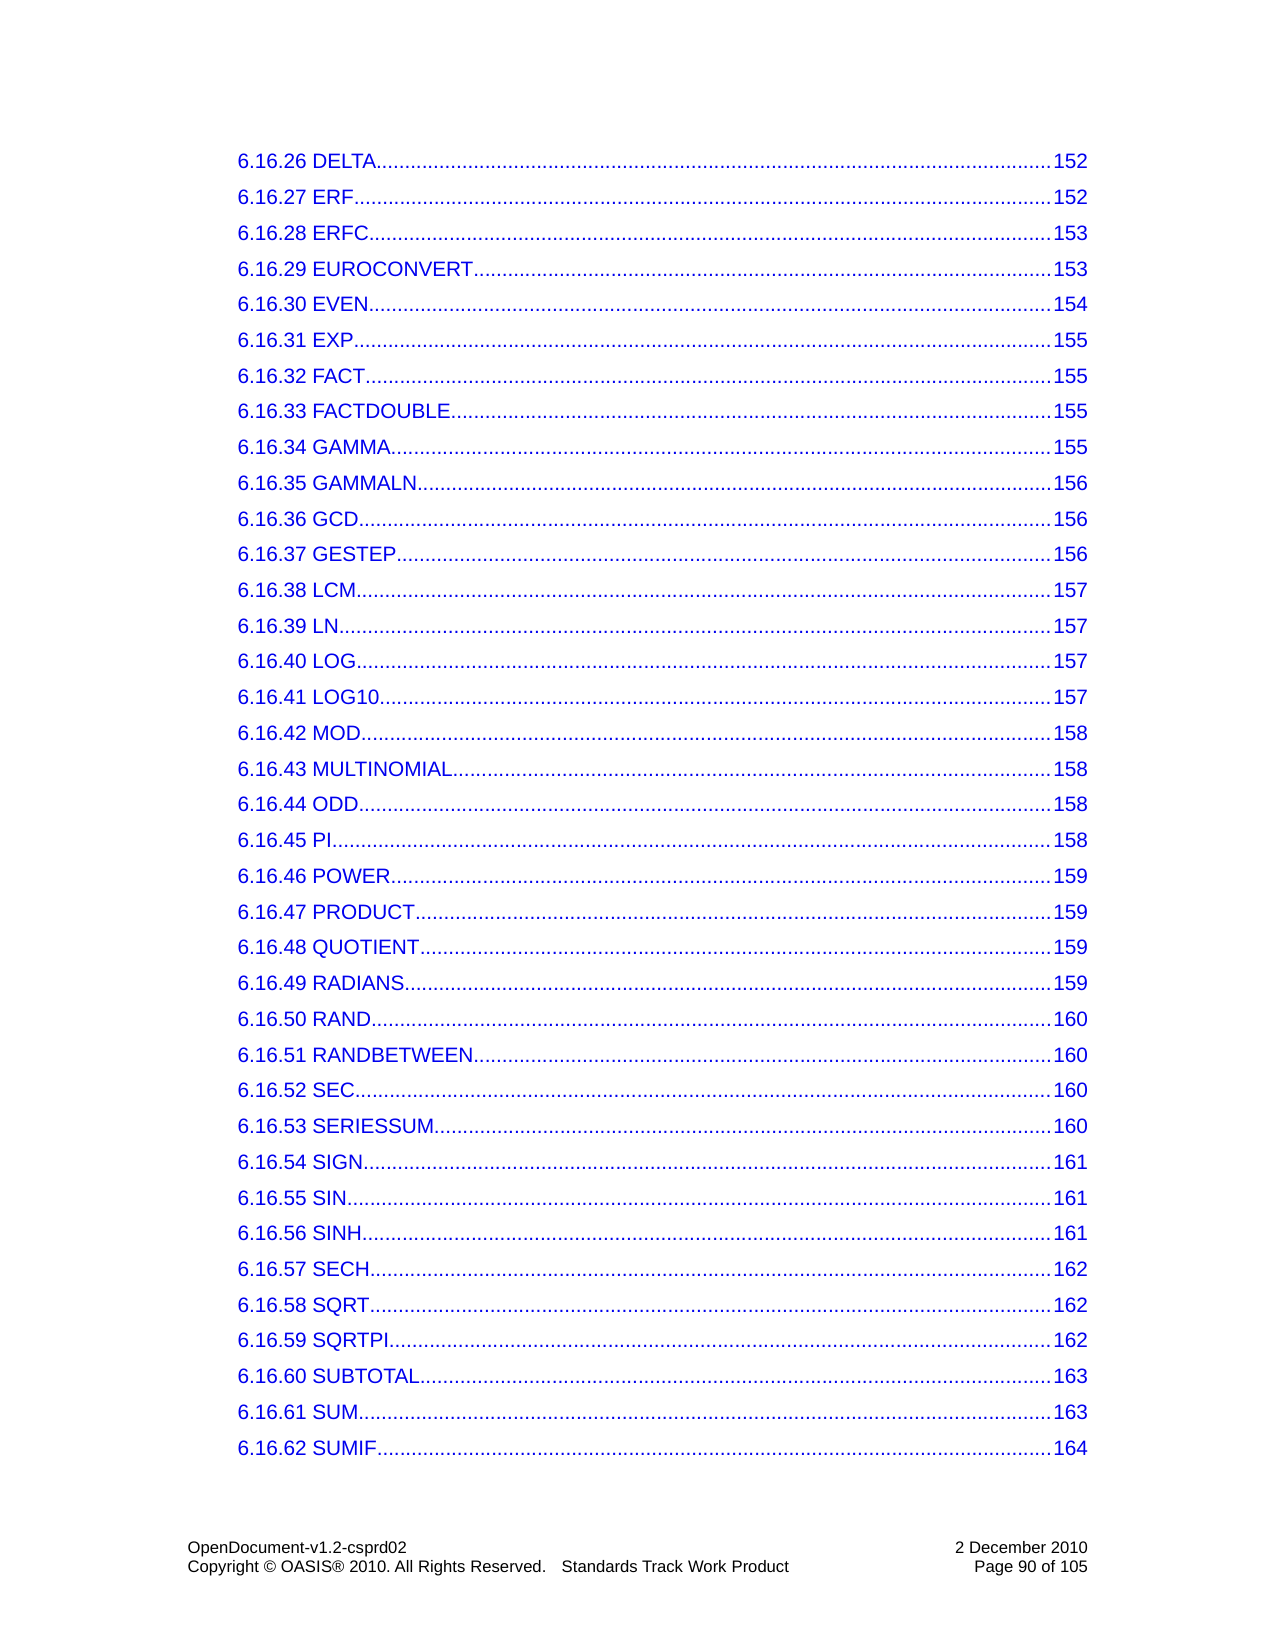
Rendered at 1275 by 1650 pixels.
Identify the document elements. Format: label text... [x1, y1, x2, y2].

text 6.16.49 RADIANS 159 [237, 972, 1088, 995]
text 6.16.52 SEC 160 [237, 1079, 1088, 1102]
text 6.16.40 LOG 157 [237, 650, 1088, 673]
text 6.16.57 SECH 162 [237, 1258, 1088, 1281]
text 6.16.53 SERIESSUM 160 [237, 1115, 1088, 1138]
text 6.16.27 ERF 152 [237, 186, 1088, 209]
text 6.16.48 QUOTIENT 159 [237, 936, 1088, 959]
text 6.16.41 LOG10 157 [237, 686, 1088, 709]
text 6.16.59 SQRTPI 162 [237, 1329, 1088, 1352]
text 6.16.56 SINH 161 [237, 1222, 1088, 1245]
text 6.16.38 LCM 157 [237, 579, 1088, 602]
text 6.16.45 PI 158 [237, 829, 1088, 852]
text 6.16.26 DELTA 152 [237, 150, 1088, 173]
text 6.16.31 EXP 155 [237, 329, 1088, 352]
text 6.16.32 FACT 155 [237, 364, 1088, 388]
text 6.16.29 EUROCONVERT 153 [237, 257, 1088, 280]
text 6.16.58 SQRT 162 [237, 1293, 1088, 1317]
text 6.16.50 RAND 160 [237, 1007, 1088, 1031]
text 6.16.36 GCD 156 [237, 507, 1088, 531]
text 6.16.54 SIGN 161 [237, 1150, 1088, 1174]
text 6.16.39 LN 157 [237, 614, 1088, 638]
text 6.16.44 ODD 158 [237, 793, 1088, 816]
text 6.16.51 RANDBETWEEN 160 [237, 1043, 1088, 1066]
text 6.16.35 GAMMALN 156 [237, 472, 1088, 495]
text 6.16.47 PRODUCT 159 [237, 900, 1088, 923]
text 6.16.42 MOD 158 [237, 722, 1088, 745]
text 6.16.62 SUMIF 164 [237, 1436, 1088, 1459]
text 6.16.46 POWER 159 [237, 864, 1088, 888]
text 6.16.33 FACTDOUBLE 155 [237, 400, 1088, 423]
text 6.16.37 GESTEP 156 [237, 543, 1088, 566]
text 6.16.28 ERFC 153 [237, 221, 1088, 245]
text 6.16.55 SIN 161 [237, 1186, 1088, 1209]
text 6.16.34 GAMMA 155 [237, 436, 1088, 459]
text 6.16.60 SUBTOTAL 163 [237, 1365, 1088, 1388]
text 6.16.30 EVEN 154 [237, 293, 1088, 316]
text 6.16.61 SUM 163 [237, 1401, 1088, 1424]
text 6.16.43 MULTINOMIAL 158 [237, 757, 1088, 781]
